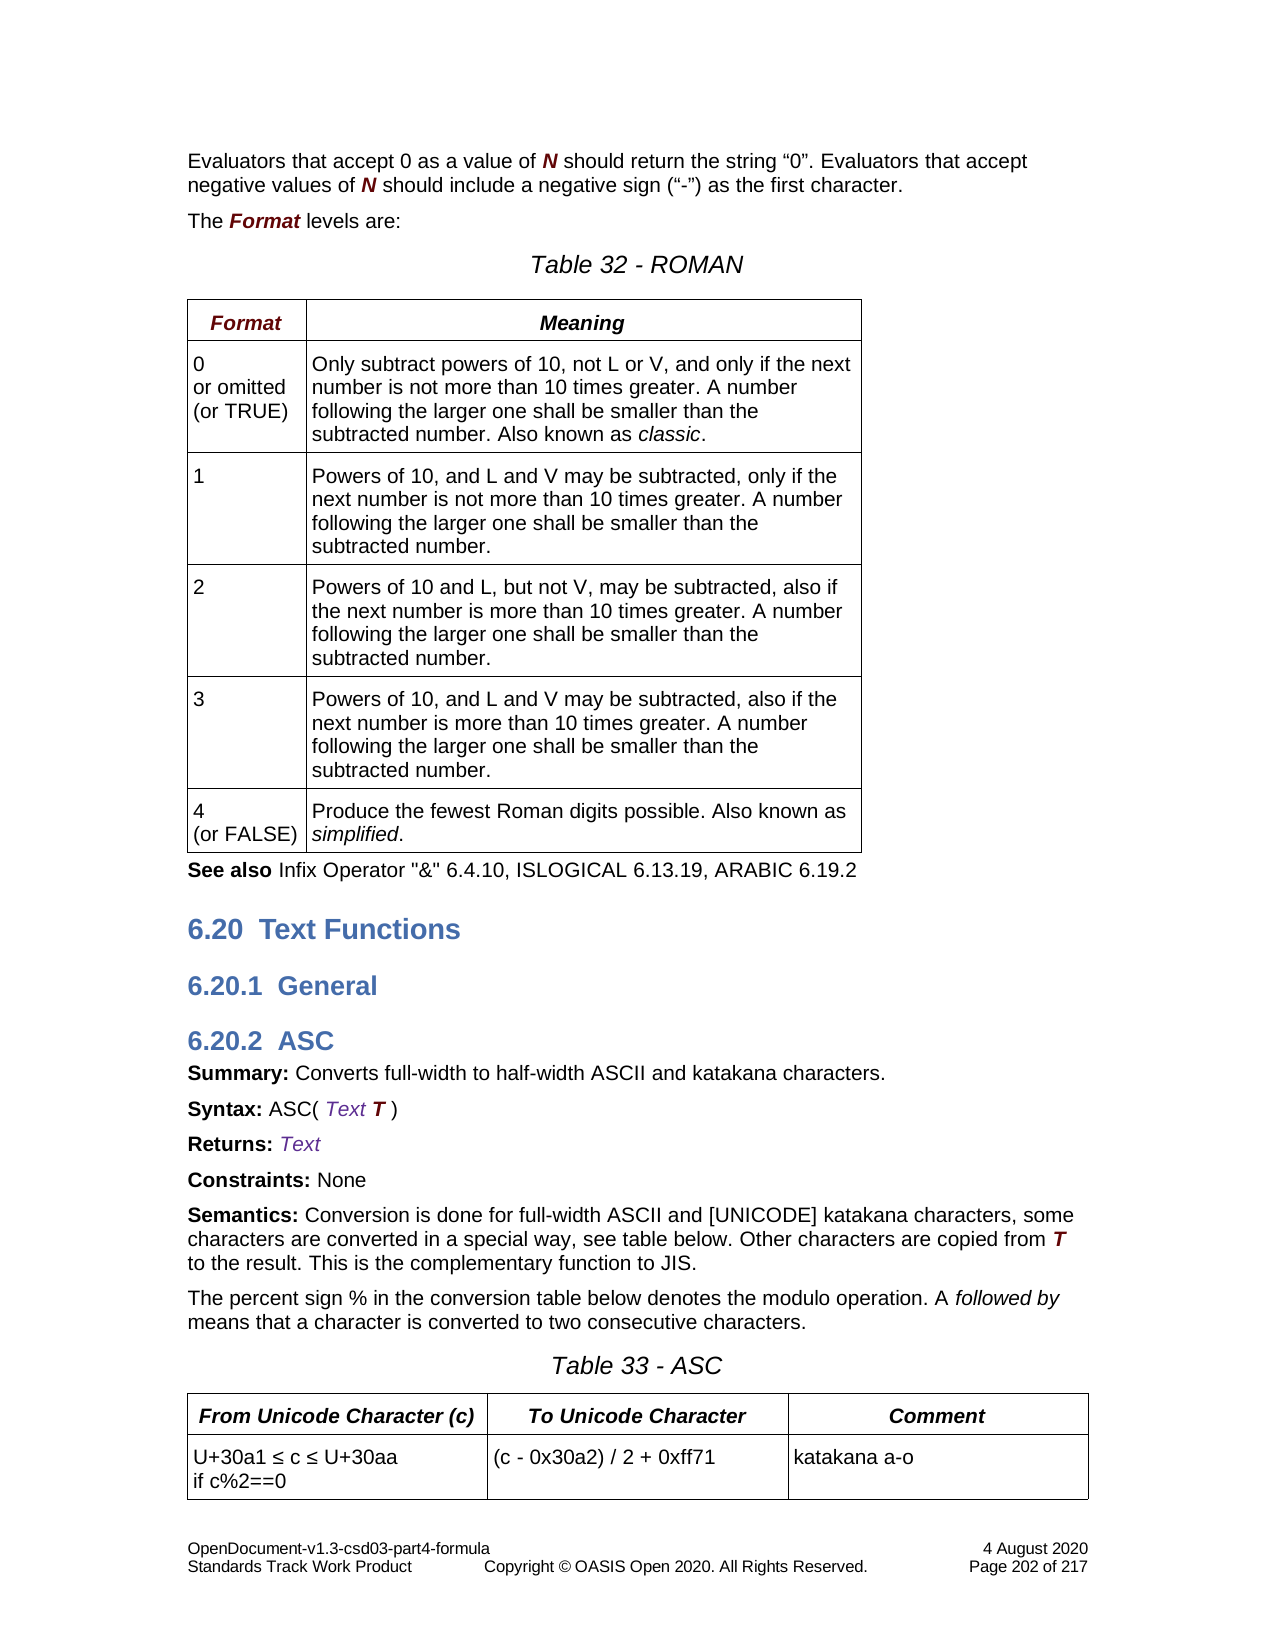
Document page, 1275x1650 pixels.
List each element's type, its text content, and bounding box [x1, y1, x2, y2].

text Returns: Text [187, 1133, 1088, 1156]
text Constraints: None [187, 1168, 1088, 1192]
table_cell katakana a-o [789, 1435, 1088, 1499]
table_header From Unicode Character (c) [188, 1394, 487, 1434]
table_cell Powers of 10 and L, but not V, may be subtracted, also if the next number is more than 10 times greater. A number following the larger one shall be smaller than the subtracted number. [307, 565, 861, 676]
table_cell 3 [188, 677, 306, 787]
text Syntax: ASC( Text T ) [187, 1097, 1088, 1121]
text Semantics: Conversion is done for full-width ASCII and [UNICODE] katakana characters, some characters are converted in a special way, see table below. Other characters are copied from T to the result. This is the complementary function to JIS. [187, 1204, 1088, 1274]
text Table 32 - ROMAN [187, 251, 1088, 279]
text Table 33 - ASC [187, 1352, 1088, 1380]
table_header Meaning [307, 300, 861, 340]
text See also Infix Operator "&" 6.4.10, ISLOGICAL 6.13.19, ARABIC 6.19.2 [187, 858, 1088, 882]
table_header To Unicode Character [488, 1394, 788, 1434]
table_cell Only subtract powers of 10, not L or V, and only if the next number is not more than 10 times greater. A number following the larger one shall be smaller than the subtracted number. Also known as classic. [307, 341, 861, 452]
table_header Comment [789, 1394, 1088, 1434]
table_cell U+30a1 ≤ c ≤ U+30aa if c%2==0 [188, 1435, 487, 1499]
table_cell Powers of 10, and L and V may be subtracted, only if the next number is not more than 10 times greater. A number following the larger one shall be smaller than the subtracted number. [307, 453, 861, 564]
text The percent sign % in the conversion table below denotes the modulo operation. A followed by means that a character is converted to two consecutive characters. [187, 1287, 1088, 1334]
table_cell 2 [188, 565, 306, 676]
table_header Format [188, 300, 306, 340]
table_cell (c - 0x30a2) / 2 + 0xff71 [488, 1435, 788, 1499]
text Summary: Converts full-width to half-width ASCII and katakana characters. [187, 1061, 1088, 1085]
text The Format levels are: [187, 209, 1088, 233]
subtitle General [187, 970, 1088, 1000]
subtitle ASC [187, 1025, 1088, 1055]
table_cell 1 [188, 453, 306, 564]
table_cell Powers of 10, and L and V may be subtracted, also if the next number is more than 10 times greater. A number following the larger one shall be smaller than the subtracted number. [307, 677, 861, 787]
table_cell 0 or omitted (or TRUE) [188, 341, 306, 452]
table_cell 4 (or FALSE) [188, 789, 306, 852]
table_cell Produce the fewest Roman digits possible. Also known as simplified. [307, 789, 861, 852]
subtitle Text Functions [187, 913, 1088, 945]
text Evaluators that accept 0 as a value of N should return the string “0”. Evaluators that accept negative values of N should include a negative sign (“-”) as the first character. [187, 150, 1088, 197]
